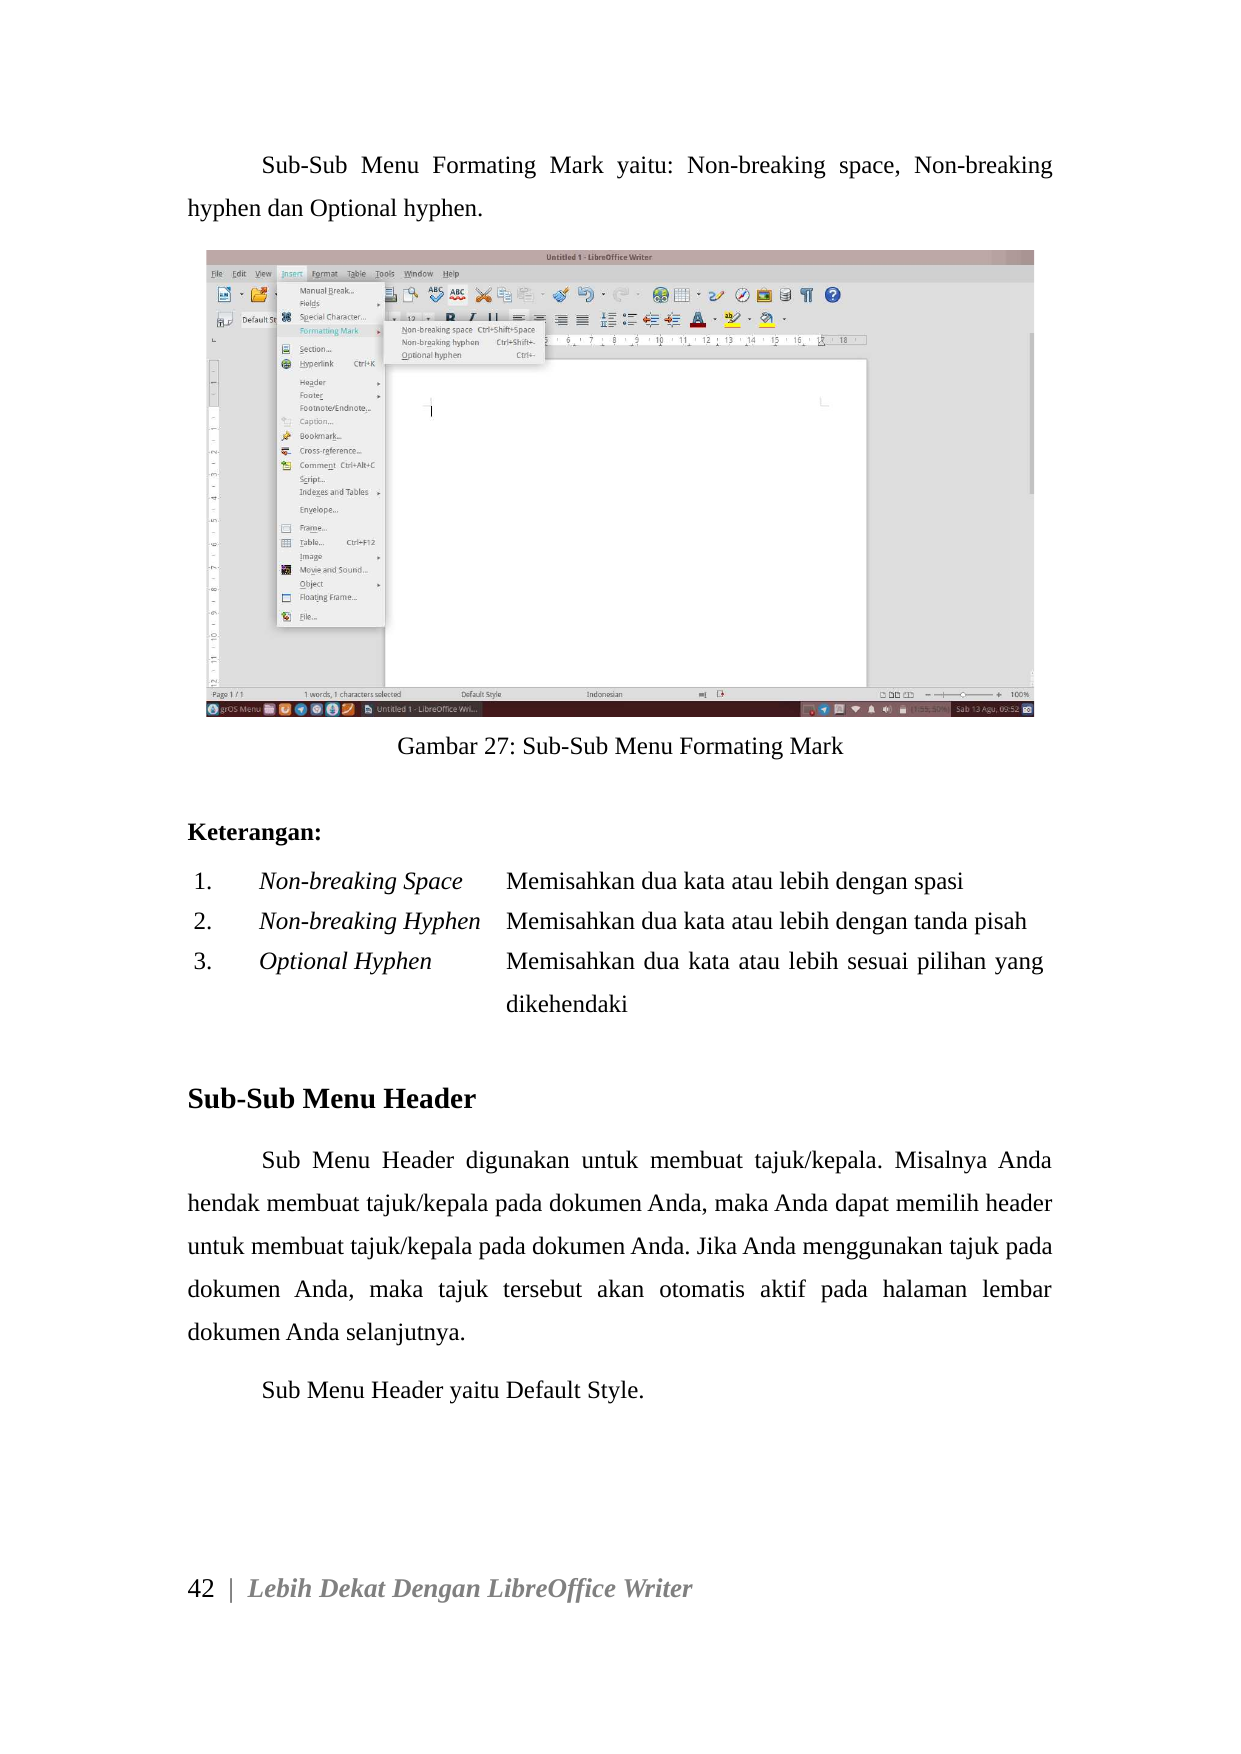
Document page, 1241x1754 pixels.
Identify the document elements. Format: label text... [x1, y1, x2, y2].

text Sub Menu Header digunakan untuk membuat tajuk/kepala. Misalnya Anda hendak membuat tajuk/kepala pada dokumen Anda, maka Anda dapat memilih header untuk membuat tajuk/kepala pada dokumen Anda. Jika Anda menggunakan tajuk pada dokumen Anda, maka tajuk tersebut akan otomatis aktif pada halaman lembar dokumen Anda selanjutnya. [187, 1145, 1053, 1346]
text Sub Menu Header yaitu Default Style. [187, 1375, 1053, 1404]
text Sub-Sub Menu Formating Mark yaitu: Non-breaking space, Non-breaking hyphen dan Optional hyphen. [187, 150, 1053, 222]
text Keterangan: [187, 817, 1053, 846]
table_cell 2. [188, 900, 253, 941]
picture [206, 250, 1035, 717]
table_cell Memisahkan dua kata atau lebih dengan tanda pisah [500, 900, 1050, 941]
table_header 1. [188, 860, 253, 900]
table_cell 3. [188, 941, 253, 1024]
text Gambar 27: Sub-Sub Menu Formating Mark [187, 728, 1053, 759]
table_header Non-breaking Space [253, 860, 500, 900]
subtitle Sub-Sub Menu Header [187, 1082, 1053, 1115]
table_header Memisahkan dua kata atau lebih dengan spasi [500, 860, 1050, 900]
table_cell Optional Hyphen [253, 941, 500, 1024]
table_cell Memisahkan dua kata atau lebih sesuai pilihan yang dikehendaki [500, 941, 1050, 1024]
table_cell Non-breaking Hyphen [253, 900, 500, 941]
